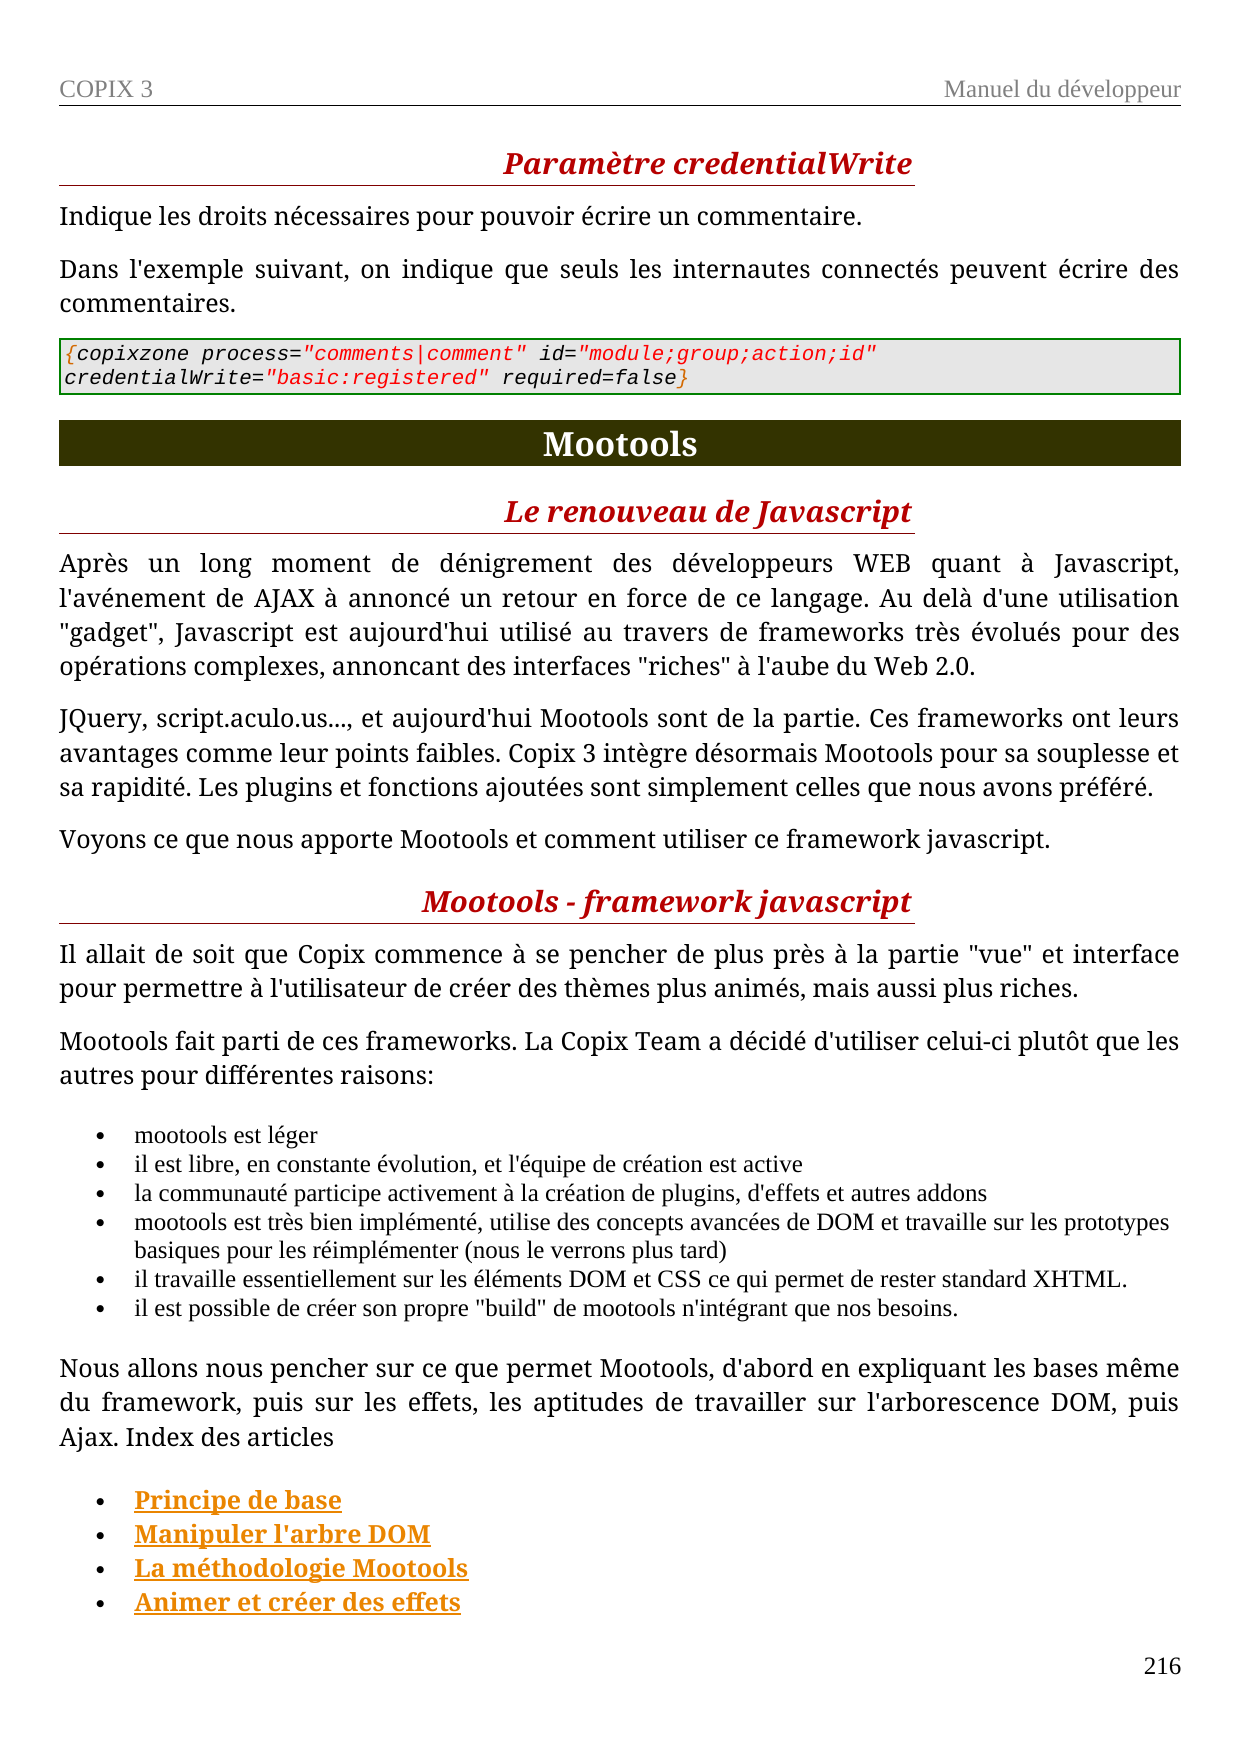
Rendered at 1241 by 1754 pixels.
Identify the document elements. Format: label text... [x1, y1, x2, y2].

list Principe de base [97, 1482, 1181, 1516]
list la communauté participe activement à la création de plugins, d'effets et autres addons [97, 1178, 1181, 1207]
list il est possible de créer son propre "build" de mootools n'intégrant que nos besoins. [97, 1293, 1181, 1322]
list Animer et créer des effets [97, 1584, 1181, 1619]
text Indique les droits nécessaires pour pouvoir écrire un commentaire. [59, 198, 1181, 232]
list mootools est très bien implémenté, utilise des concepts avancées de DOM et travaille sur les prototypes basiques pour les réimplémenter (nous le verrons plus tard) [97, 1207, 1181, 1264]
list il est libre, en constante évolution, et l'équipe de création est active [97, 1149, 1181, 1178]
list mootools est léger [97, 1121, 1181, 1149]
subtitle Mootools [59, 420, 1181, 466]
subtitle Mootools - framework javascript [59, 881, 915, 923]
list il travaille essentiellement sur les éléments DOM et CSS ce qui permet de rester standard XHTML. [97, 1264, 1181, 1293]
text Il allait de soit que Copix commence à se pencher de plus près à la partie "vue" et interface pour permettre à l'utilisateur de créer des thèmes plus animés, mais aussi plus riches. [59, 936, 1181, 1004]
text JQuery, script.aculo.us..., et aujourd'hui Mootools sont de la partie. Ces frameworks ont leurs avantages comme leur points faibles. Copix 3 intègre désormais Mootools pour sa souplesse et sa rapidité. Les plugins et fonctions ajoutées sont simplement celles que nous avons préféré. [59, 701, 1181, 803]
text {copixzone process="comments|comment" id="module;group;action;id" credentialWrite="basic:registered" required=false} [61, 340, 1179, 393]
text Dans l'exemple suivant, on indique que seuls les internautes connectés peuvent écrire des commentaires. [59, 251, 1181, 319]
list Manipuler l'arbre DOM [97, 1516, 1181, 1551]
text Après un long moment de dénigrement des développeurs WEB quant à Javascript, l'avénement de AJAX à annoncé un retour en force de ce langage. Au delà d'une utilisation "gadget", Javascript est aujourd'hui utilisé au travers de frameworks très évolués pour des opérations complexes, annoncant des interfaces "riches" à l'aube du Web 2.0. [59, 546, 1181, 682]
text Nous allons nous pencher sur ce que permet Mootools, d'abord en expliquant les bases même du framework, puis sur les effets, les aptitudes de travailler sur l'arborescence DOM, puis Ajax. Index des articles [59, 1351, 1181, 1453]
subtitle Le renouveau de Javascript [59, 491, 915, 533]
subtitle Paramètre credentialWrite [59, 143, 915, 185]
text Mootools fait parti de ces frameworks. La Copix Team a décidé d'utiliser celui-ci plutôt que les autres pour différentes raisons: [59, 1023, 1181, 1091]
text Voyons ce que nous apporte Mootools et comment utiliser ce framework javascript. [59, 822, 1181, 856]
list La méthodologie Mootools [97, 1551, 1181, 1584]
